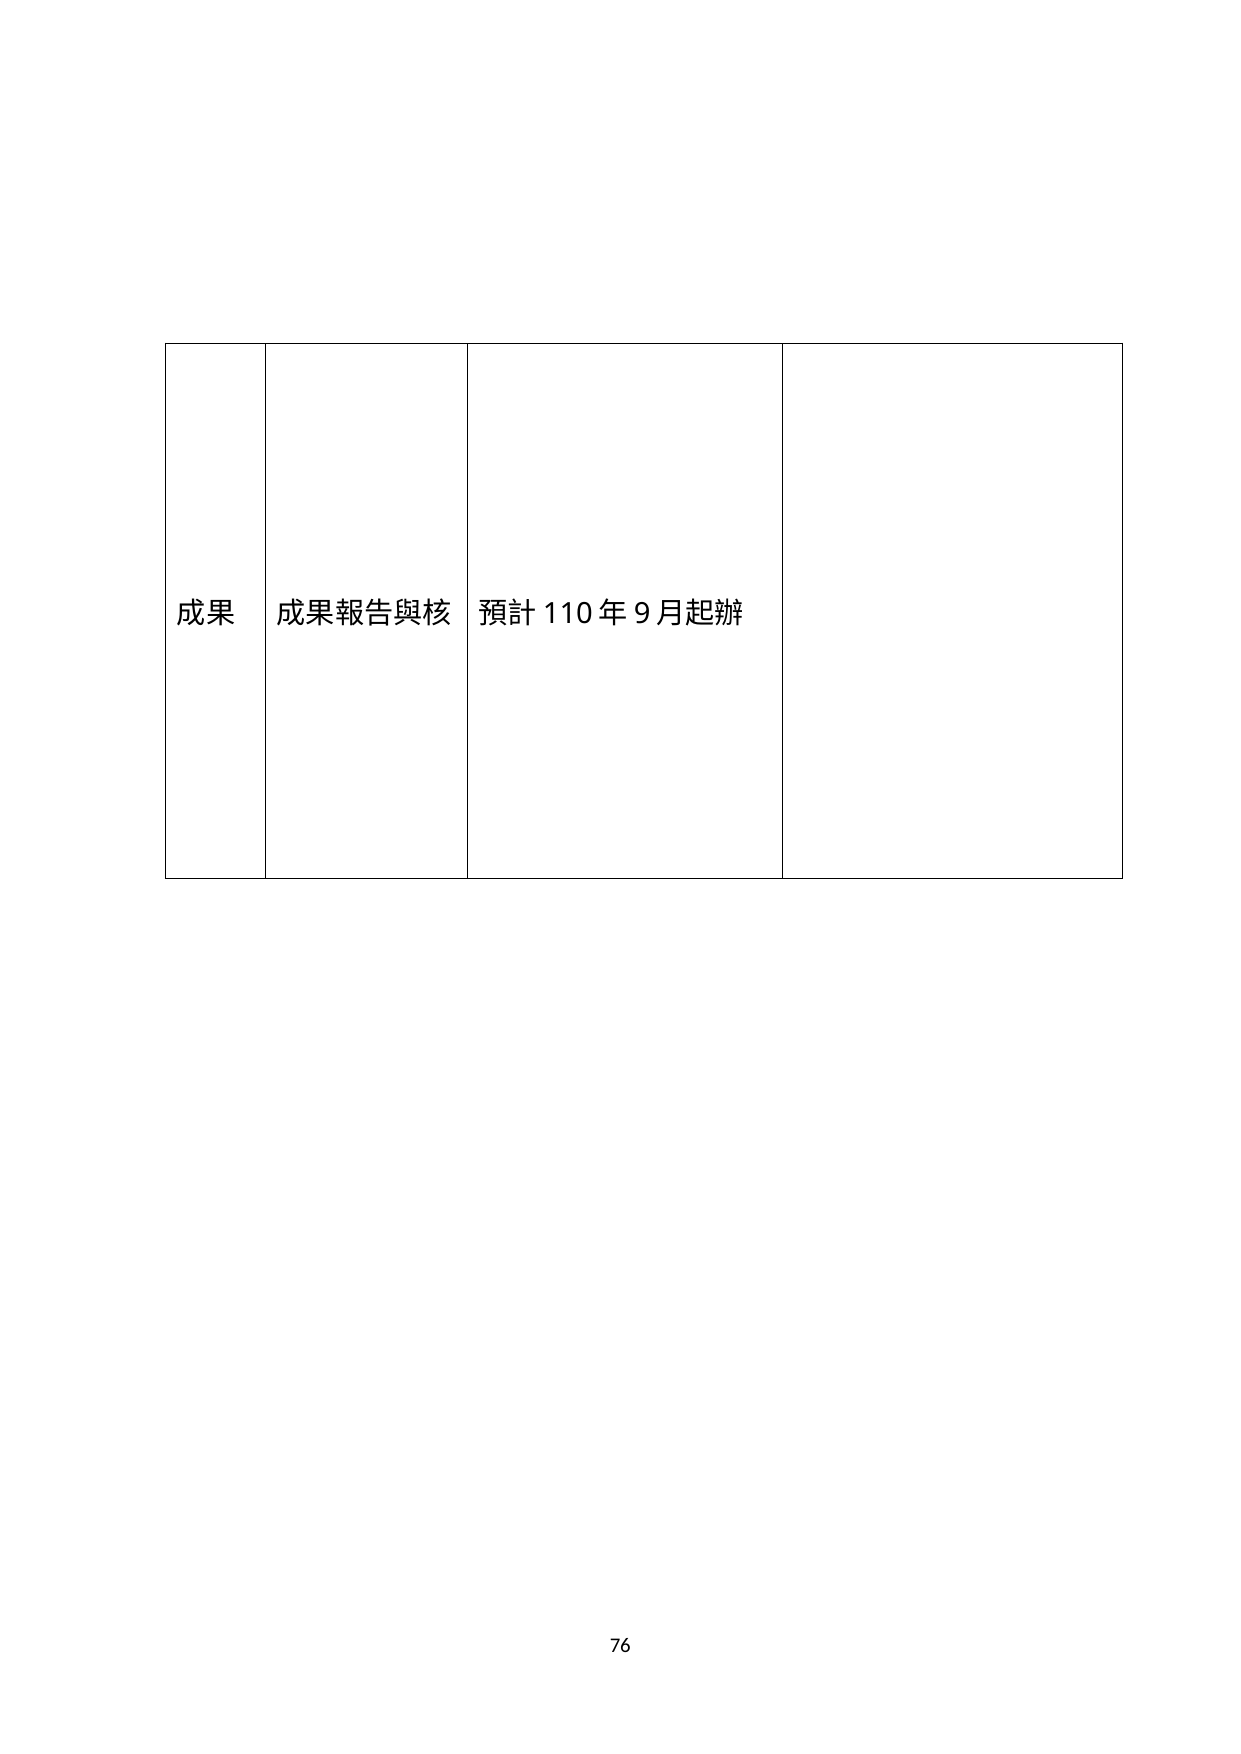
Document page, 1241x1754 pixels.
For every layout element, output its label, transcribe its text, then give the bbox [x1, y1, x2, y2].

table_cell 成果 [166, 344, 265, 878]
table_cell 預計110年9月起辦 [468, 344, 782, 878]
table_cell [783, 344, 1122, 878]
table_cell 成果報告與核 [266, 344, 467, 878]
